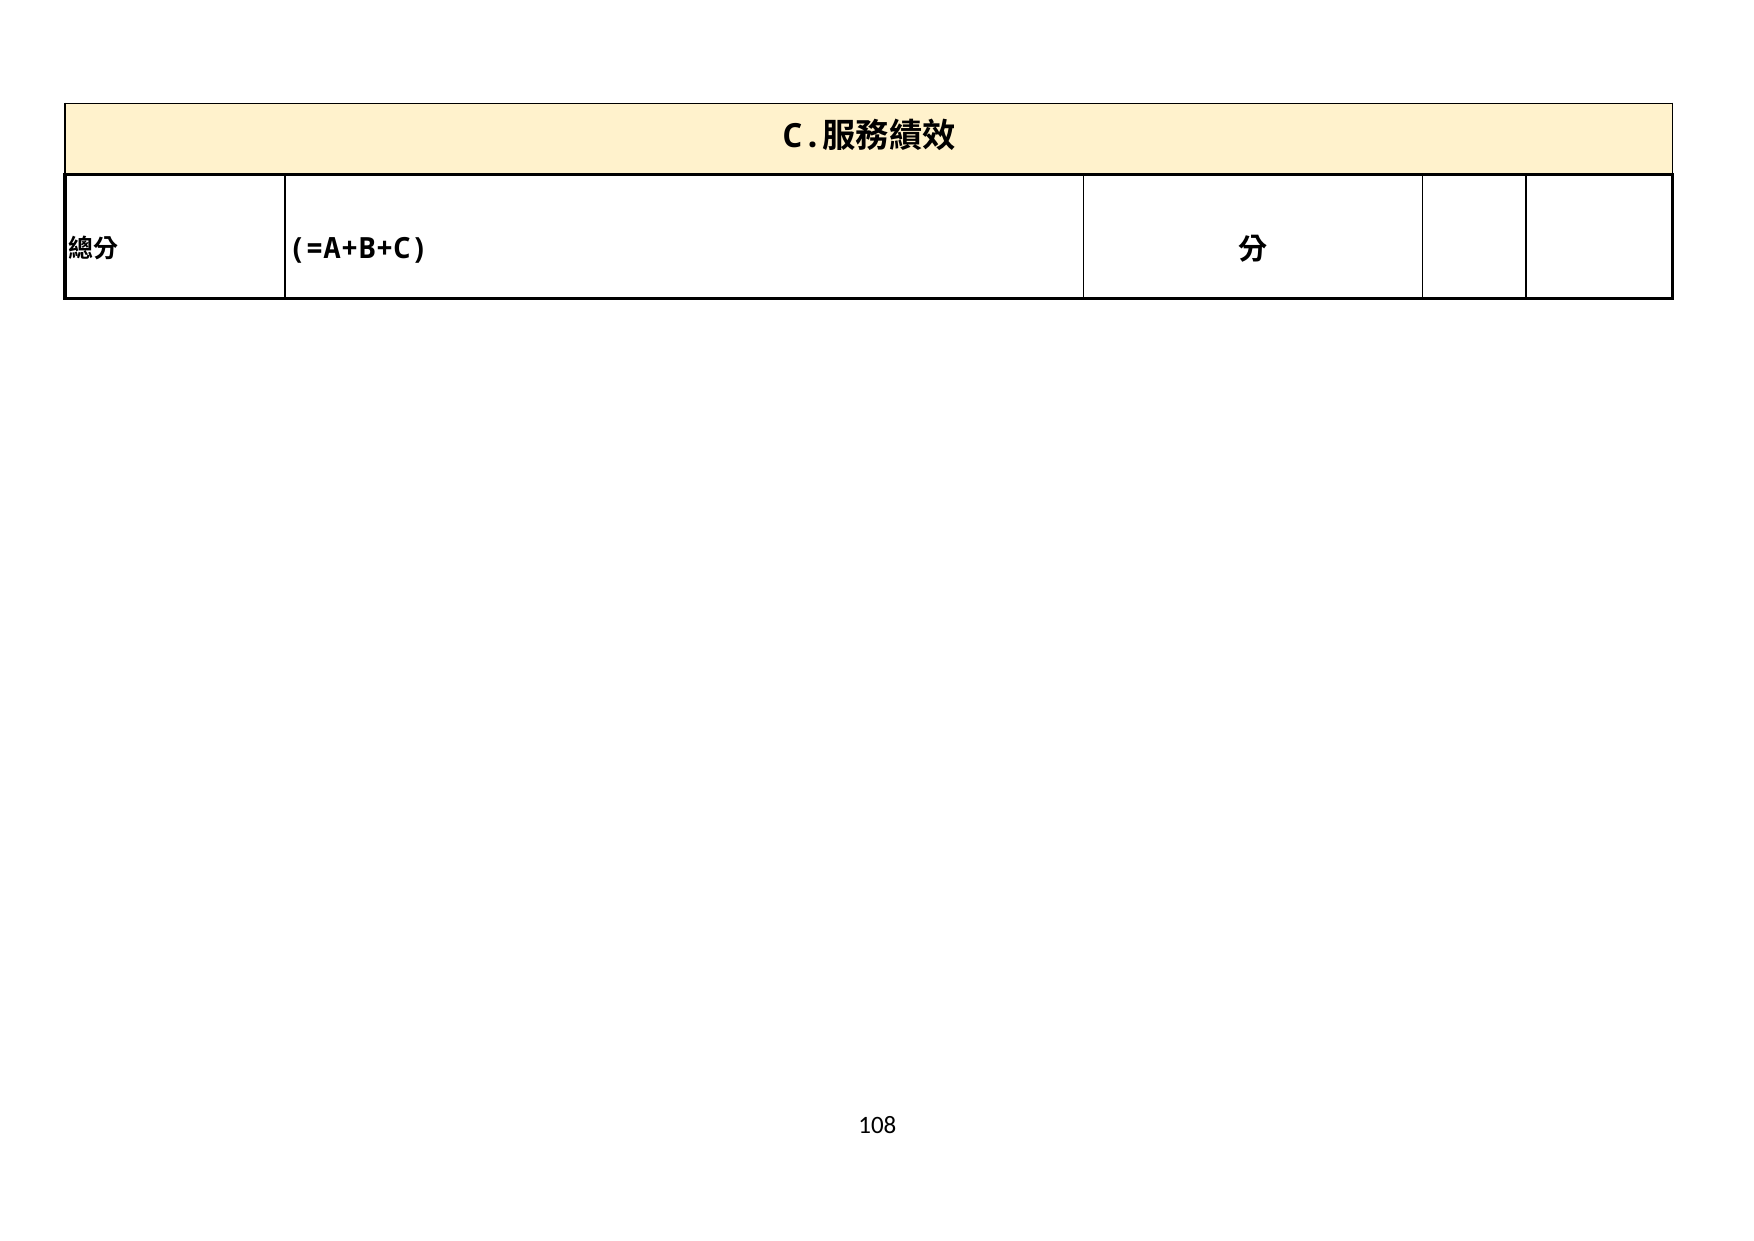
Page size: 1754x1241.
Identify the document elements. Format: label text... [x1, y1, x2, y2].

table_cell 分 [1084, 176, 1422, 297]
table_cell [1527, 176, 1671, 297]
table_cell 總分 [67, 176, 284, 297]
table_cell [1423, 176, 1525, 297]
table_cell (=A+B+C) [286, 176, 1083, 297]
table_header C.服務績效 [66, 104, 1672, 173]
